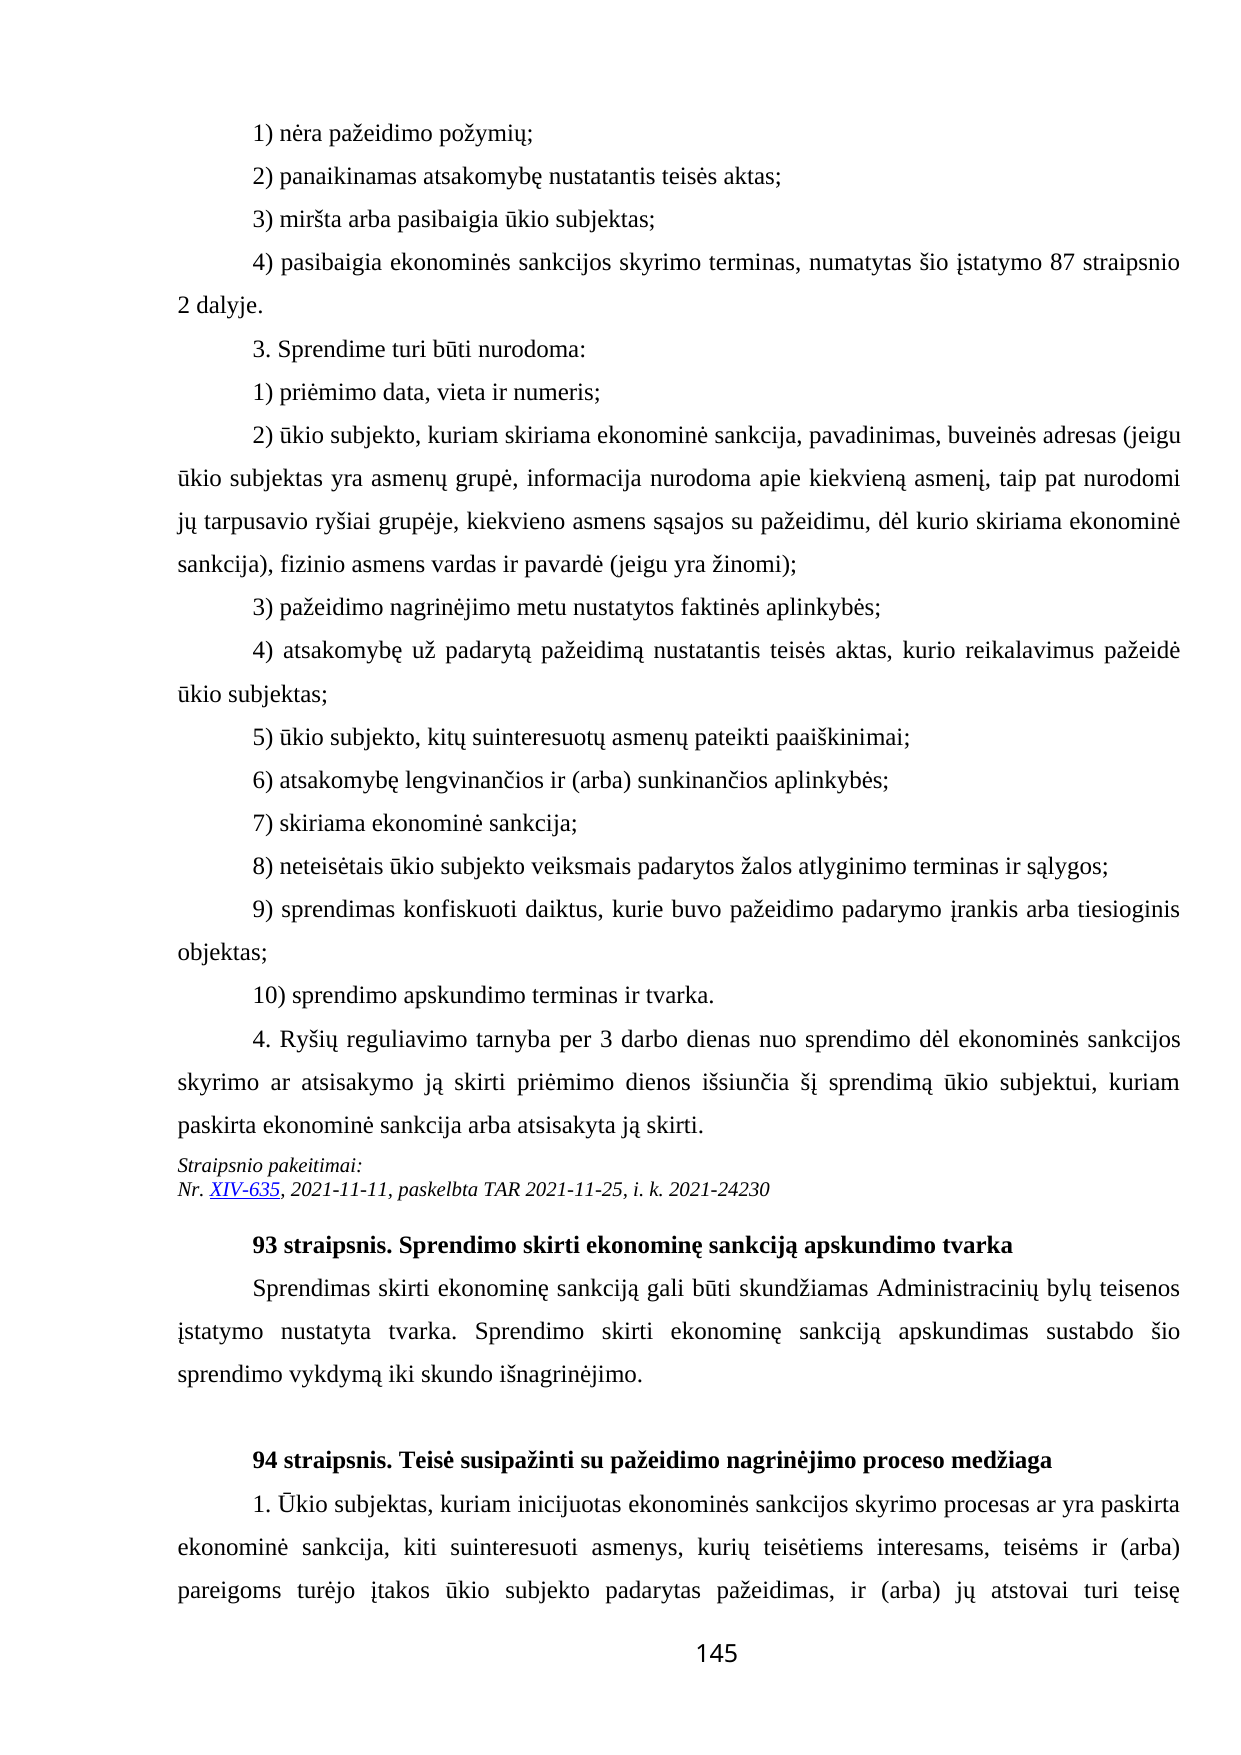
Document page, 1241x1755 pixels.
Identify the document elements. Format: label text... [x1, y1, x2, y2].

text 2) panaikinamas atsakomybę nustatantis teisės aktas; [177, 161, 1181, 190]
text 10) sprendimo apskundimo terminas ir tvarka. [177, 981, 1181, 1009]
text 3) pažeidimo nagrinėjimo metu nustatytos faktinės aplinkybės; [177, 592, 1181, 621]
text 3) miršta arba pasibaigia ūkio subjektas; [177, 204, 1181, 233]
text Nr. XIV-635, 2021-11-11, paskelbta TAR 2021-11-25, i. k. 2021-24230 [177, 1177, 1181, 1201]
text 2) ūkio subjekto, kuriam skiriama ekonominė sankcija, pavadinimas, buveinės adresas (jeigu ūkio subjektas yra asmenų grupė, informacija nurodoma apie kiekvieną asmenį, taip pat nurodomi jų tarpusavio ryšiai grupėje, kiekvieno asmens sąsajos su pažeidimu, dėl kurio skiriama ekonominė sankcija), fizinio asmens vardas ir pavardė (jeigu yra žinomi); [177, 420, 1181, 578]
text 4) atsakomybę už padarytą pažeidimą nustatantis teisės aktas, kurio reikalavimus pažeidė ūkio subjektas; [177, 636, 1181, 707]
text 7) skiriama ekonominė sankcija; [177, 808, 1181, 837]
text 9) sprendimas konfiskuoti daiktus, kurie buvo pažeidimo padarymo įrankis arba tiesioginis objektas; [177, 894, 1181, 966]
text 93 straipsnis. Sprendimo skirti ekonominę sankciją apskundimo tvarka [177, 1230, 1181, 1259]
text 4) pasibaigia ekonominės sankcijos skyrimo terminas, numatytas šio įstatymo 87 straipsnio 2 dalyje. [177, 247, 1181, 319]
text 1) nėra pažeidimo požymių; [177, 118, 1181, 147]
text 8) neteisėtais ūkio subjekto veiksmais padarytos žalos atlyginimo terminas ir sąlygos; [177, 851, 1181, 880]
text 5) ūkio subjekto, kitų suinteresuotų asmenų pateikti paaiškinimai; [177, 722, 1181, 751]
text 1) priėmimo data, vieta ir numeris; [177, 377, 1181, 406]
text 6) atsakomybę lengvinančios ir (arba) sunkinančios aplinkybės; [177, 765, 1181, 794]
text Sprendimas skirti ekonominę sankciją gali būti skundžiamas Administracinių bylų teisenos įstatymo nustatyta tvarka. Sprendimo skirti ekonominę sankciją apskundimas sustabdo šio sprendimo vykdymą iki skundo išnagrinėjimo. [177, 1273, 1181, 1388]
text 3. Sprendime turi būti nurodoma: [177, 334, 1181, 362]
text Straipsnio pakeitimai: [177, 1153, 1181, 1177]
text 4. Ryšių reguliavimo tarnyba per 3 darbo dienas nuo sprendimo dėl ekonominės sankcijos skyrimo ar atsisakymo ją skirti priėmimo dienos išsiunčia šį sprendimą ūkio subjektui, kuriam paskirta ekonominė sankcija arba atsisakyta ją skirti. [177, 1024, 1181, 1139]
text 94 straipsnis. Teisė susipažinti su pažeidimo nagrinėjimo proceso medžiaga [177, 1446, 1181, 1474]
text 1. Ūkio subjektas, kuriam inicijuotas ekonominės sankcijos skyrimo procesas ar yra paskirta ekonominė sankcija, kiti suinteresuoti asmenys, kurių teisėtiems interesams, teisėms ir (arba) pareigoms turėjo įtakos ūkio subjekto padarytas pažeidimas, ir (arba) jų atstovai turi teisę [177, 1489, 1181, 1604]
